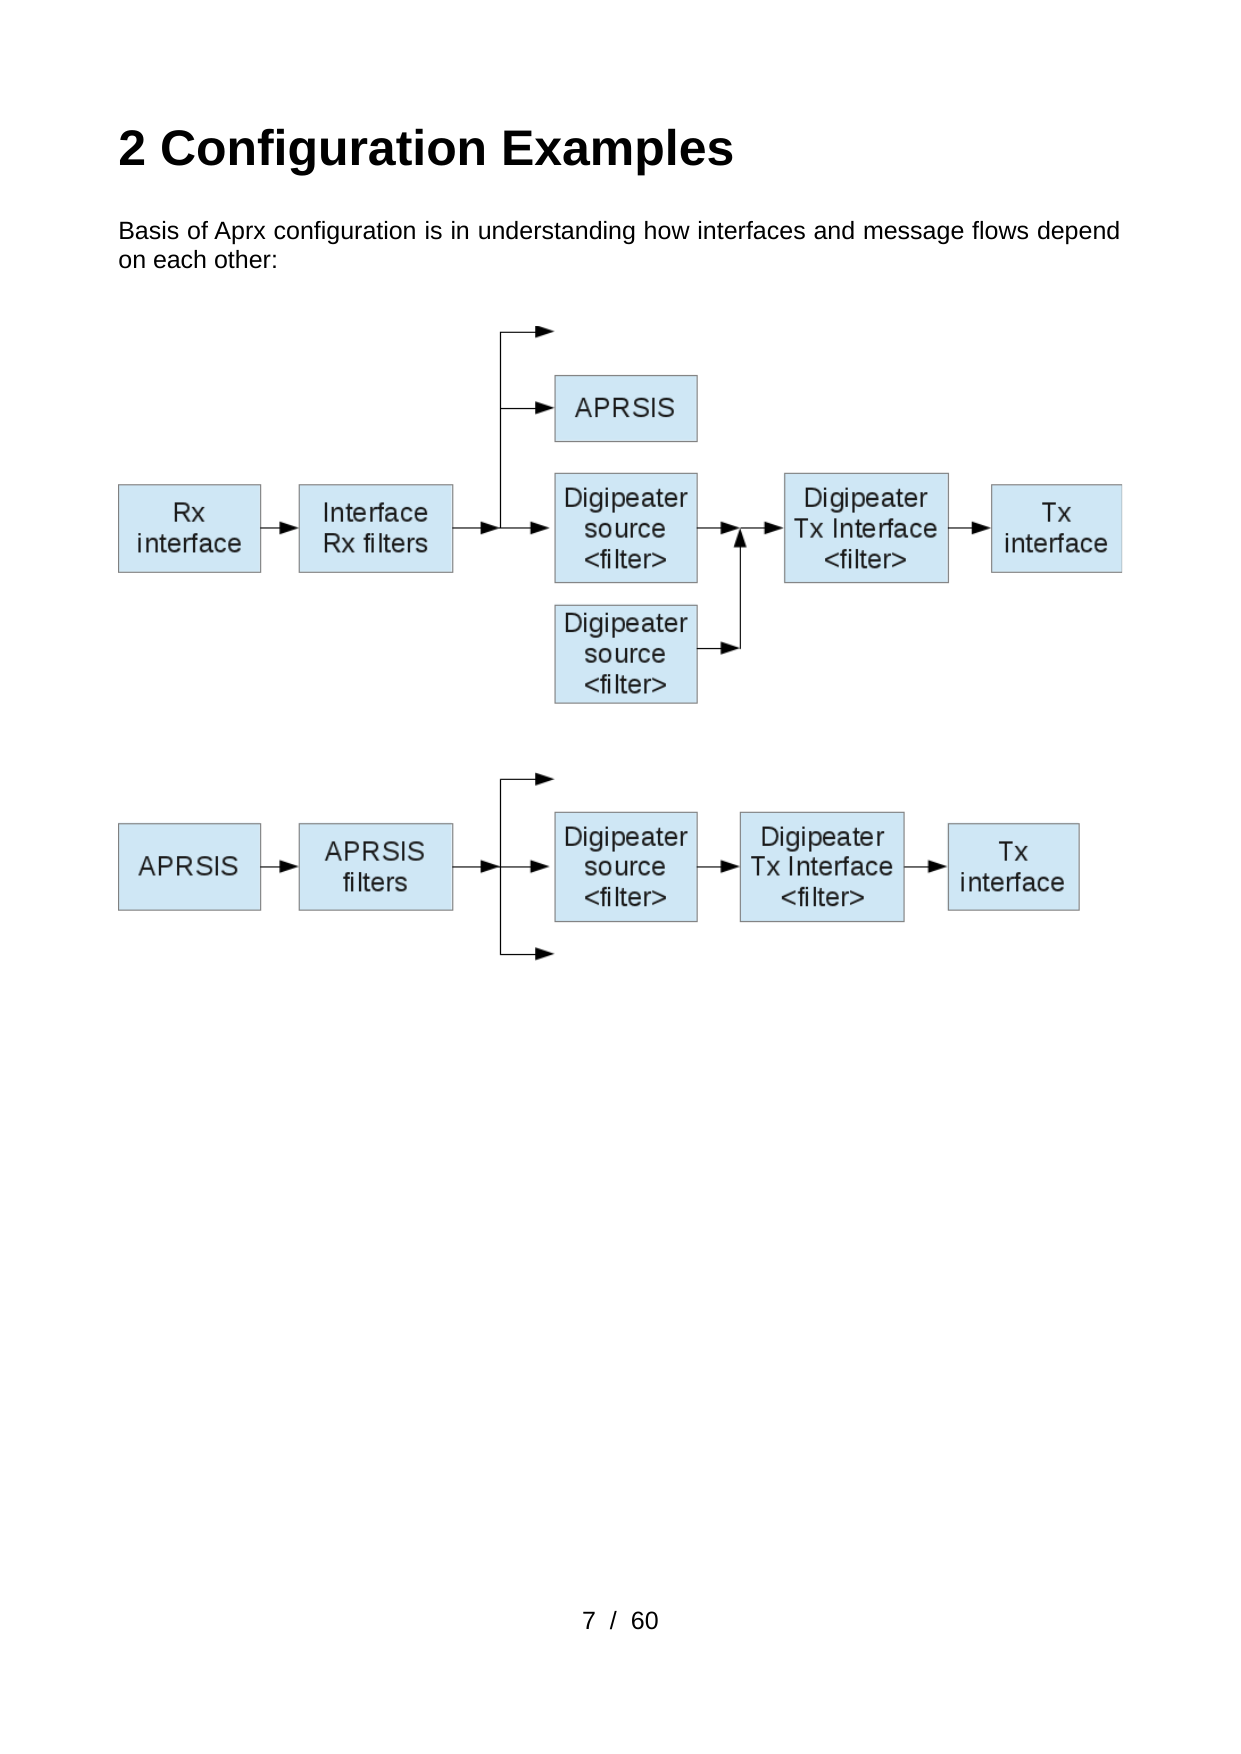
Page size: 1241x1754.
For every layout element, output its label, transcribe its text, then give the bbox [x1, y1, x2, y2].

subtitle Configuration Examples [118, 118, 1122, 176]
picture [118, 326, 1123, 962]
text Basis of Aprx configuration is in understanding how interfaces and message flows depend on each other: [118, 216, 1122, 274]
